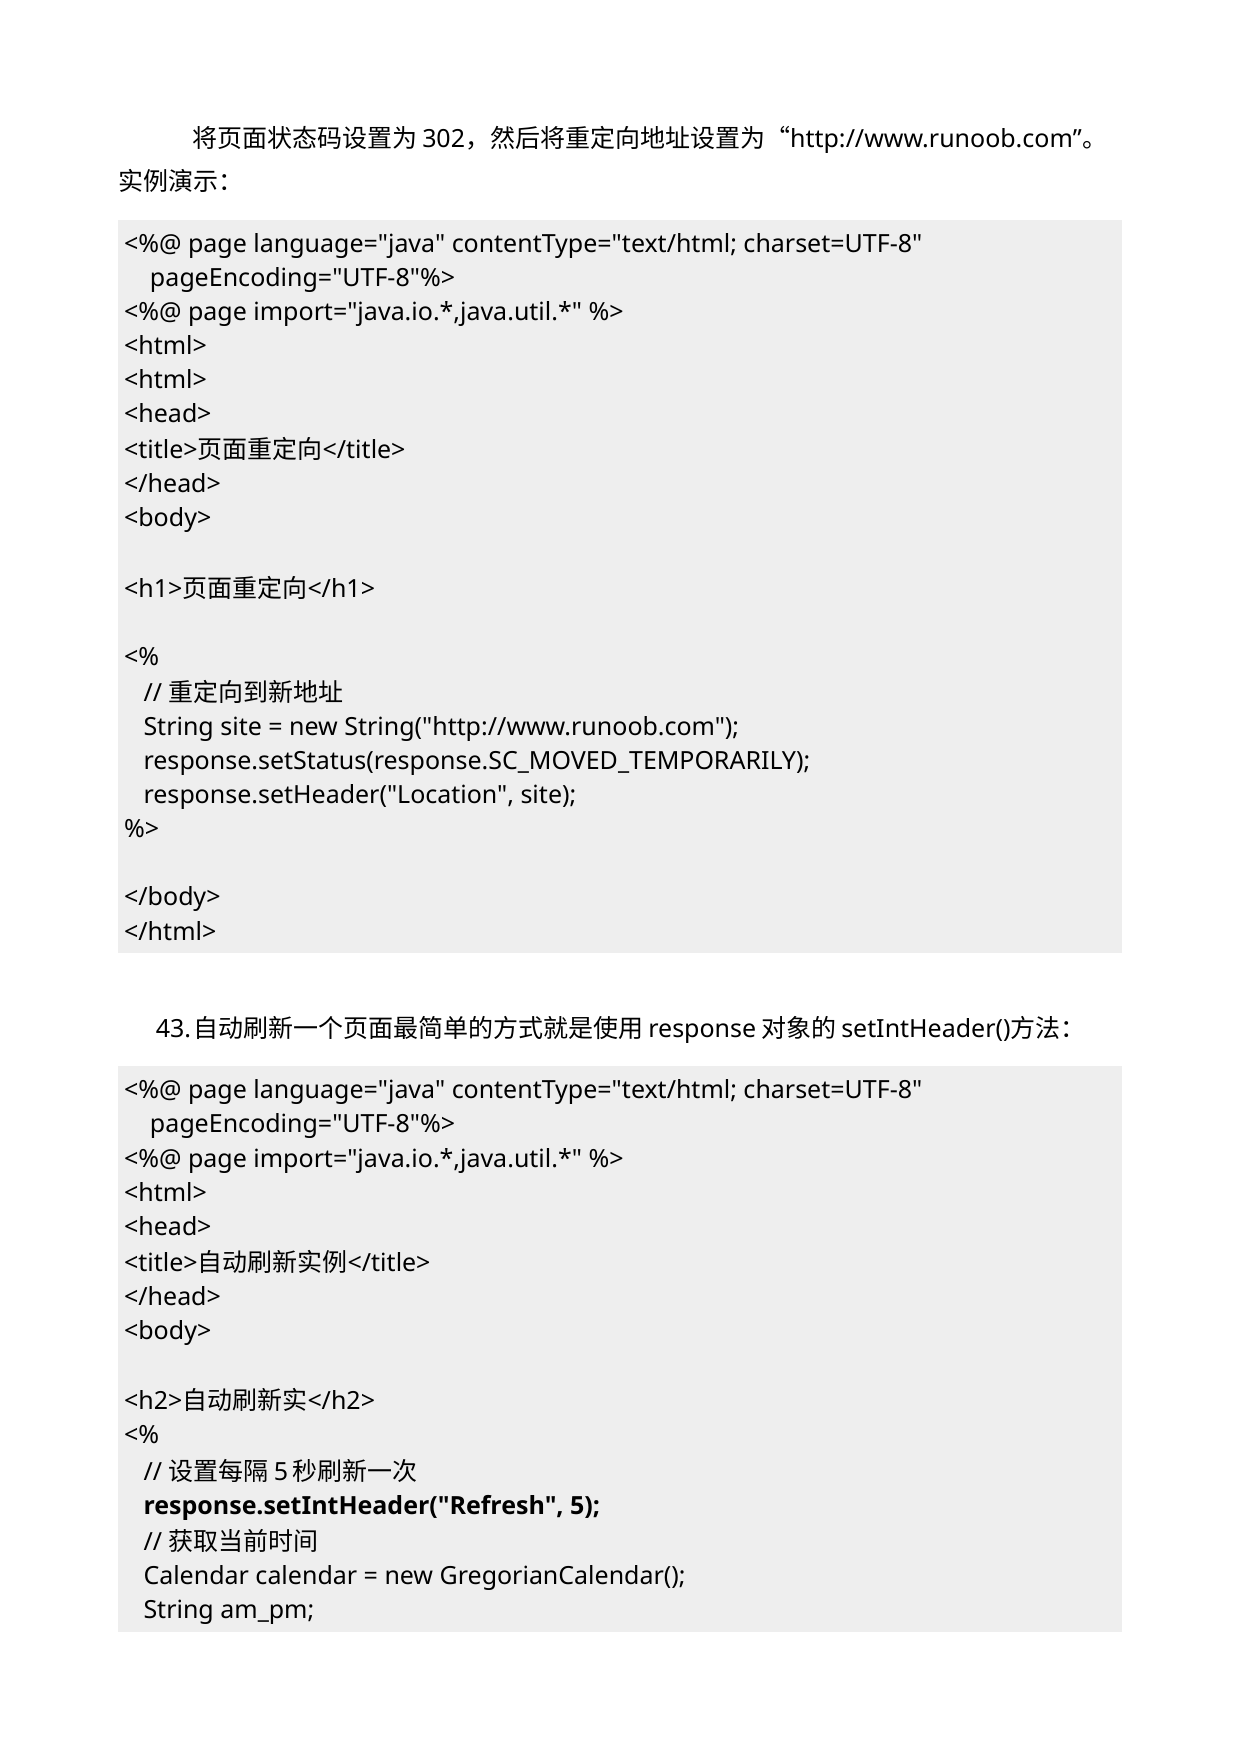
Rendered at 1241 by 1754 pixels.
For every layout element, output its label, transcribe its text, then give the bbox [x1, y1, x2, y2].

table_header <%@ page language="java" contentType="text/html; charset=UTF-8" pageEncoding="UTF-8"%> <%@ page import="java.io.*,java.util.*" %> <html> <html> <head> <title>页面重定向</title> </head> <body> <h1>页面重定向</h1> <% // 重定向到新地址 String site = new String("http://www.runoob.com"); response.setStatus(response.SC_MOVED_TEMPORARILY); response.setHeader("Location", site); %> </body> </html> [118, 220, 1122, 953]
table_header <%@ page language="java" contentType="text/html; charset=UTF-8" pageEncoding="UTF-8"%> <%@ page import="java.io.*,java.util.*" %> <html> <head> <title>自动刷新实例</title> </head> <body> <h2>自动刷新实</h2> <% // 设置每隔5秒刷新一次 response.setIntHeader("Refresh", 5); // 获取当前时间 Calendar calendar = new GregorianCalendar(); String am_pm; [118, 1066, 1122, 1632]
text 将页面状态码设置为302，然后将重定向地址设置为“http://www.runoob.com”。实例演示： [118, 118, 1122, 198]
list 自动刷新一个页面最简单的方式就是使用response对象的setIntHeader()方法： [156, 1008, 1122, 1044]
